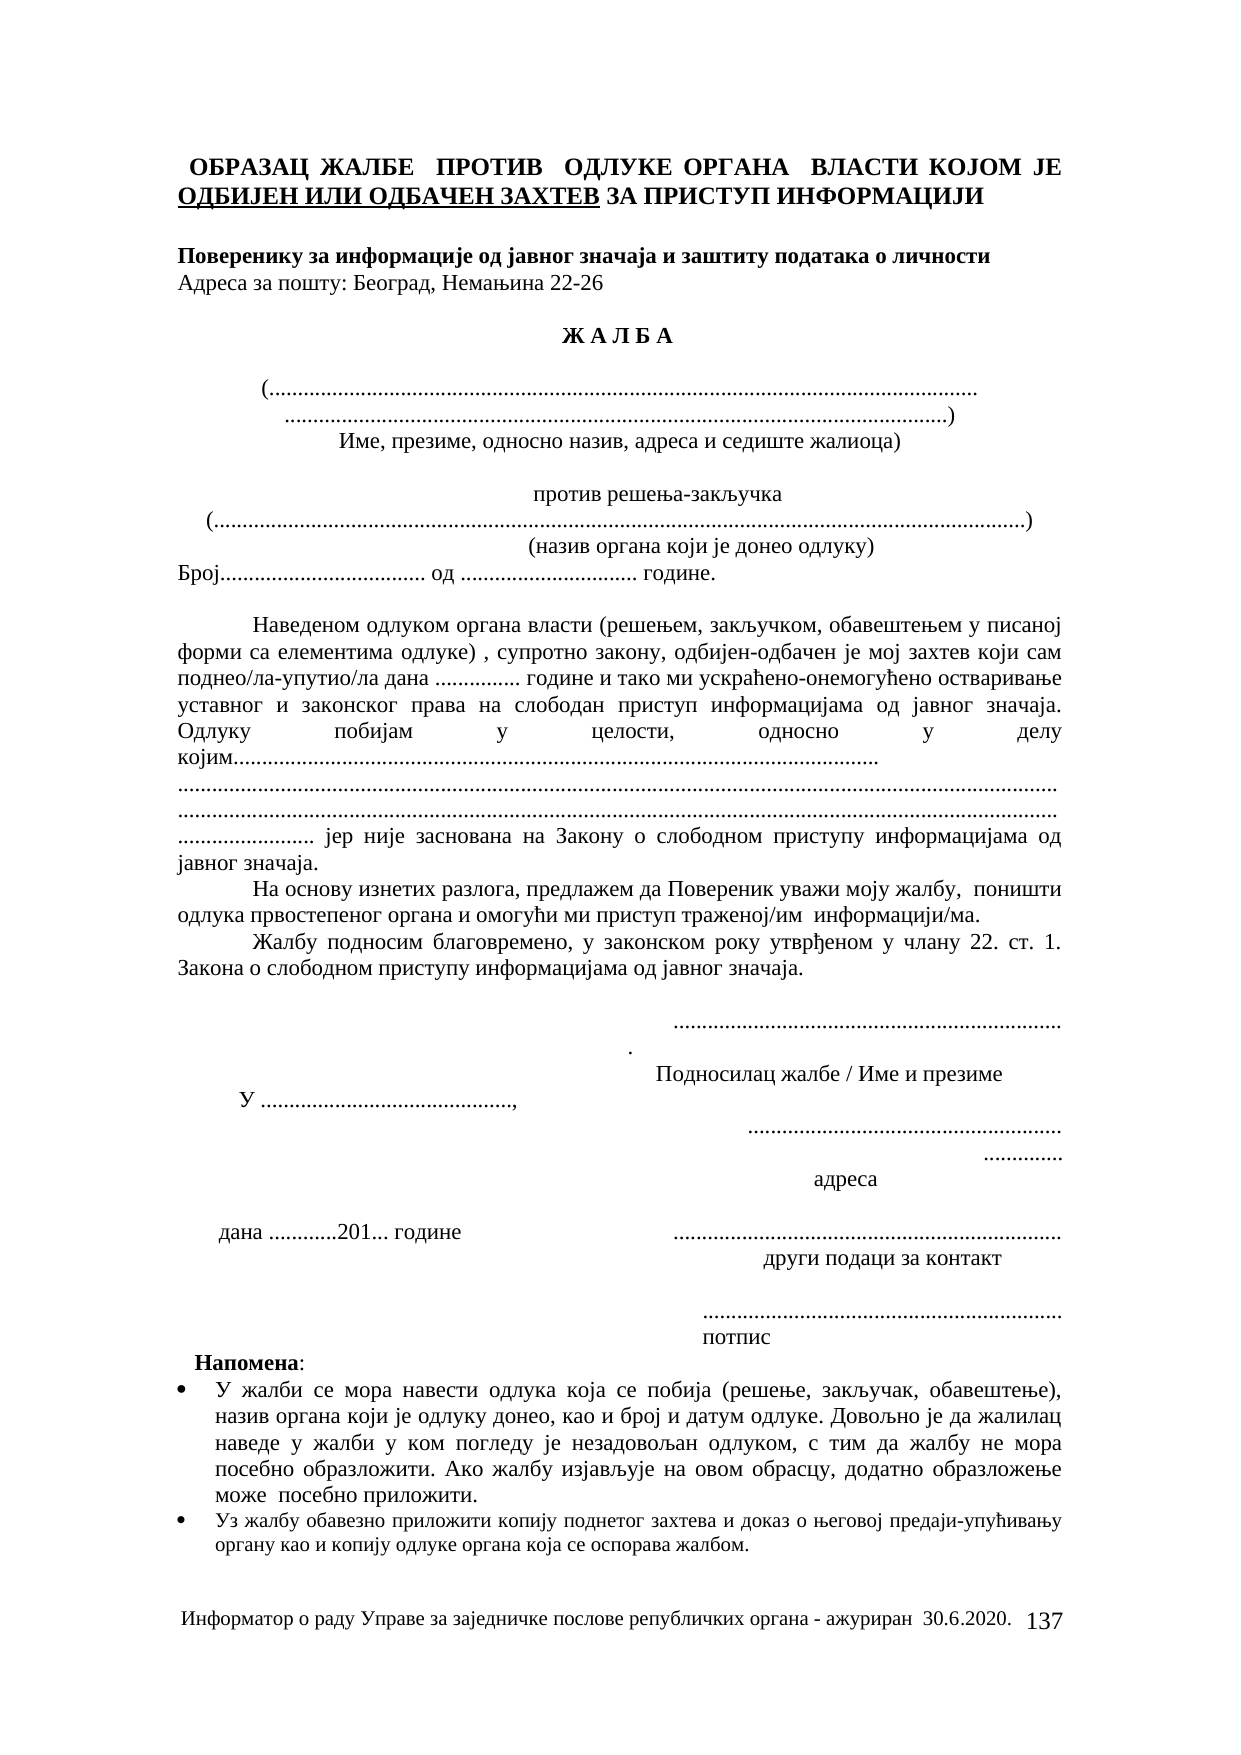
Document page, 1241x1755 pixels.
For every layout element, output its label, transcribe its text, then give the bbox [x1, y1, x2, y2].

text Број.................................... од ............................... године. [177, 559, 1063, 585]
subtitle ОБРАЗАЦ ЖАЛБЕ ПРОТИВ ОДЛУКЕ ОРГАНА ВЛАСТИ КОЈОМ ЈЕ ОДБИЈЕН ИЛИ ОДБАЧЕН ЗАХТЕВ ЗА ПРИСТУП ИНФОРМАЦИЈИ [177, 148, 1063, 210]
text адреса [177, 1165, 1063, 1191]
text Поверенику за информације од јавног значаја и заштиту података о личности [177, 243, 1063, 269]
text ....................................................................................................................) [177, 401, 1063, 427]
text ............................................................................................................................................................................................................................................................................................................................................ јер није заснована на Закону о слободном приступу информацијама од јавног значаја. [177, 770, 1063, 875]
text Ж А Л Б А [177, 322, 1063, 348]
text дана ............201... године .................................................................... [177, 1218, 1063, 1244]
text Жалбу подносим благовремено, у законском року утврђеном у члану 22. ст. 1. Закона о слободном приступу информацијама од јавног значаја. [177, 928, 1063, 981]
text Напомена: [177, 1349, 1063, 1376]
text други подаци за контакт [702, 1244, 1063, 1270]
list Уз жалбу обавезно приложити копију поднетог захтева и доказ о његовој предаји-упућивању органу као и копију одлуке органа која се оспорава жалбом. [177, 1508, 1063, 1556]
text Наведеном одлуком органа власти (решењем, закључком, обавештењем у писаној форми са елементима одлуке) , супротно закону, одбијен-одбачен је мој захтев који сам поднео/ла-упутио/ла дана ............... године и тако ми ускраћено-онемогућено остваривање уставног и законског права на слободан приступ информацијама од јавног значаја. Oдлуку побијам у целости, односно у делу којим................................................................................................................. [177, 612, 1063, 770]
text против решења-закључка (..............................................................................................................................................) [177, 480, 1063, 532]
text (............................................................................................................................ [177, 374, 1063, 401]
text (назив органа који је донео одлуку) [177, 532, 1063, 559]
list У жалби се мора навести одлука која се побија (решење, закључак, обавештење), назив органа који је одлуку донео, као и број и датум одлуке. Довољно је да жалилац наведе у жалби у ком погледу је незадовољан одлуком, с тим да жалбу не мора посебно образложити. Ако жалбу изјављује на овом обрасцу, додатно образложење може посебно приложити. [177, 1376, 1063, 1508]
text ............................................................... потпис [702, 1297, 1063, 1349]
text На основу изнетих разлога, предлажем да Повереник уважи моју жалбу, поништи одлука првостепеног органа и омогући ми приступ траженој/им информацији/ма. [177, 875, 1063, 928]
text Адреса за пошту: Београд, Немањина 22-26 [177, 269, 1063, 295]
text У ............................................, ..................................................................... [177, 1086, 1063, 1165]
text ..................................................................... [627, 1007, 1063, 1059]
text Име, презиме, односно назив, адреса и седиште жалиоца) [177, 427, 1063, 453]
text Подносилац жалбе / Име и презиме [627, 1059, 1063, 1086]
